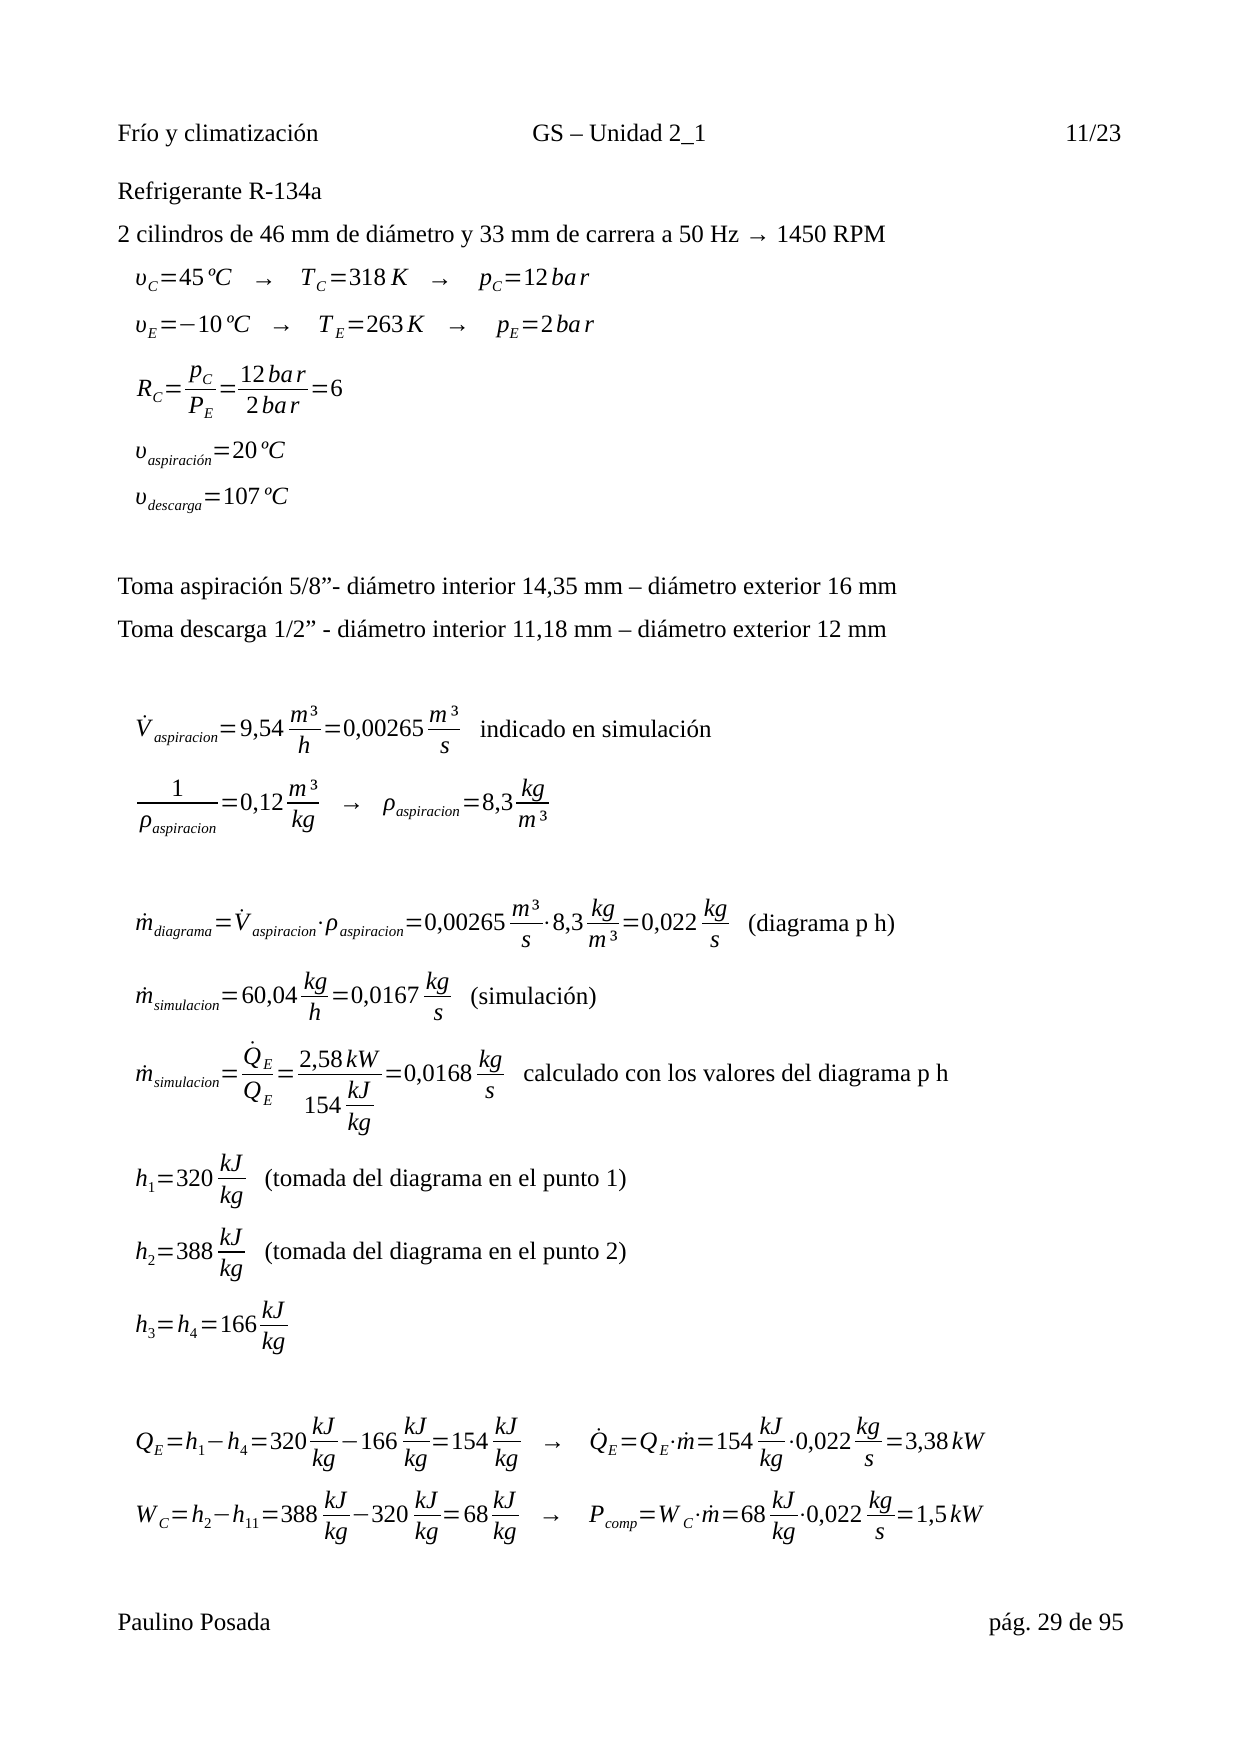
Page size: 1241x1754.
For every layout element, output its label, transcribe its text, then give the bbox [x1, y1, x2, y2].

text Refrigerante R-134a [117, 176, 1123, 205]
text → [117, 1486, 1123, 1545]
text → [117, 774, 1123, 837]
text Toma aspiración 5/8”- diámetro interior 14,35 mm – diámetro exterior 16 mm [117, 571, 1123, 600]
text indicado en simulación [117, 701, 1123, 760]
text (simulación) [117, 968, 1123, 1027]
text (diagrama p h) [117, 894, 1123, 953]
text → → [117, 309, 1123, 342]
text (tomada del diagrama en el punto 1) [117, 1150, 1123, 1209]
text (tomada del diagrama en el punto 2) [117, 1223, 1123, 1282]
text → → [117, 263, 1123, 295]
text Toma descarga 1/2” - diámetro interior 11,18 mm – diámetro exterior 12 mm [117, 614, 1123, 643]
text → [117, 1413, 1123, 1472]
text 2 cilindros de 46 mm de diámetro y 33 mm de carrera a 50 Hz → 1450 RPM [117, 219, 1123, 248]
text calculado con los valores del diagrama p h [117, 1041, 1123, 1136]
